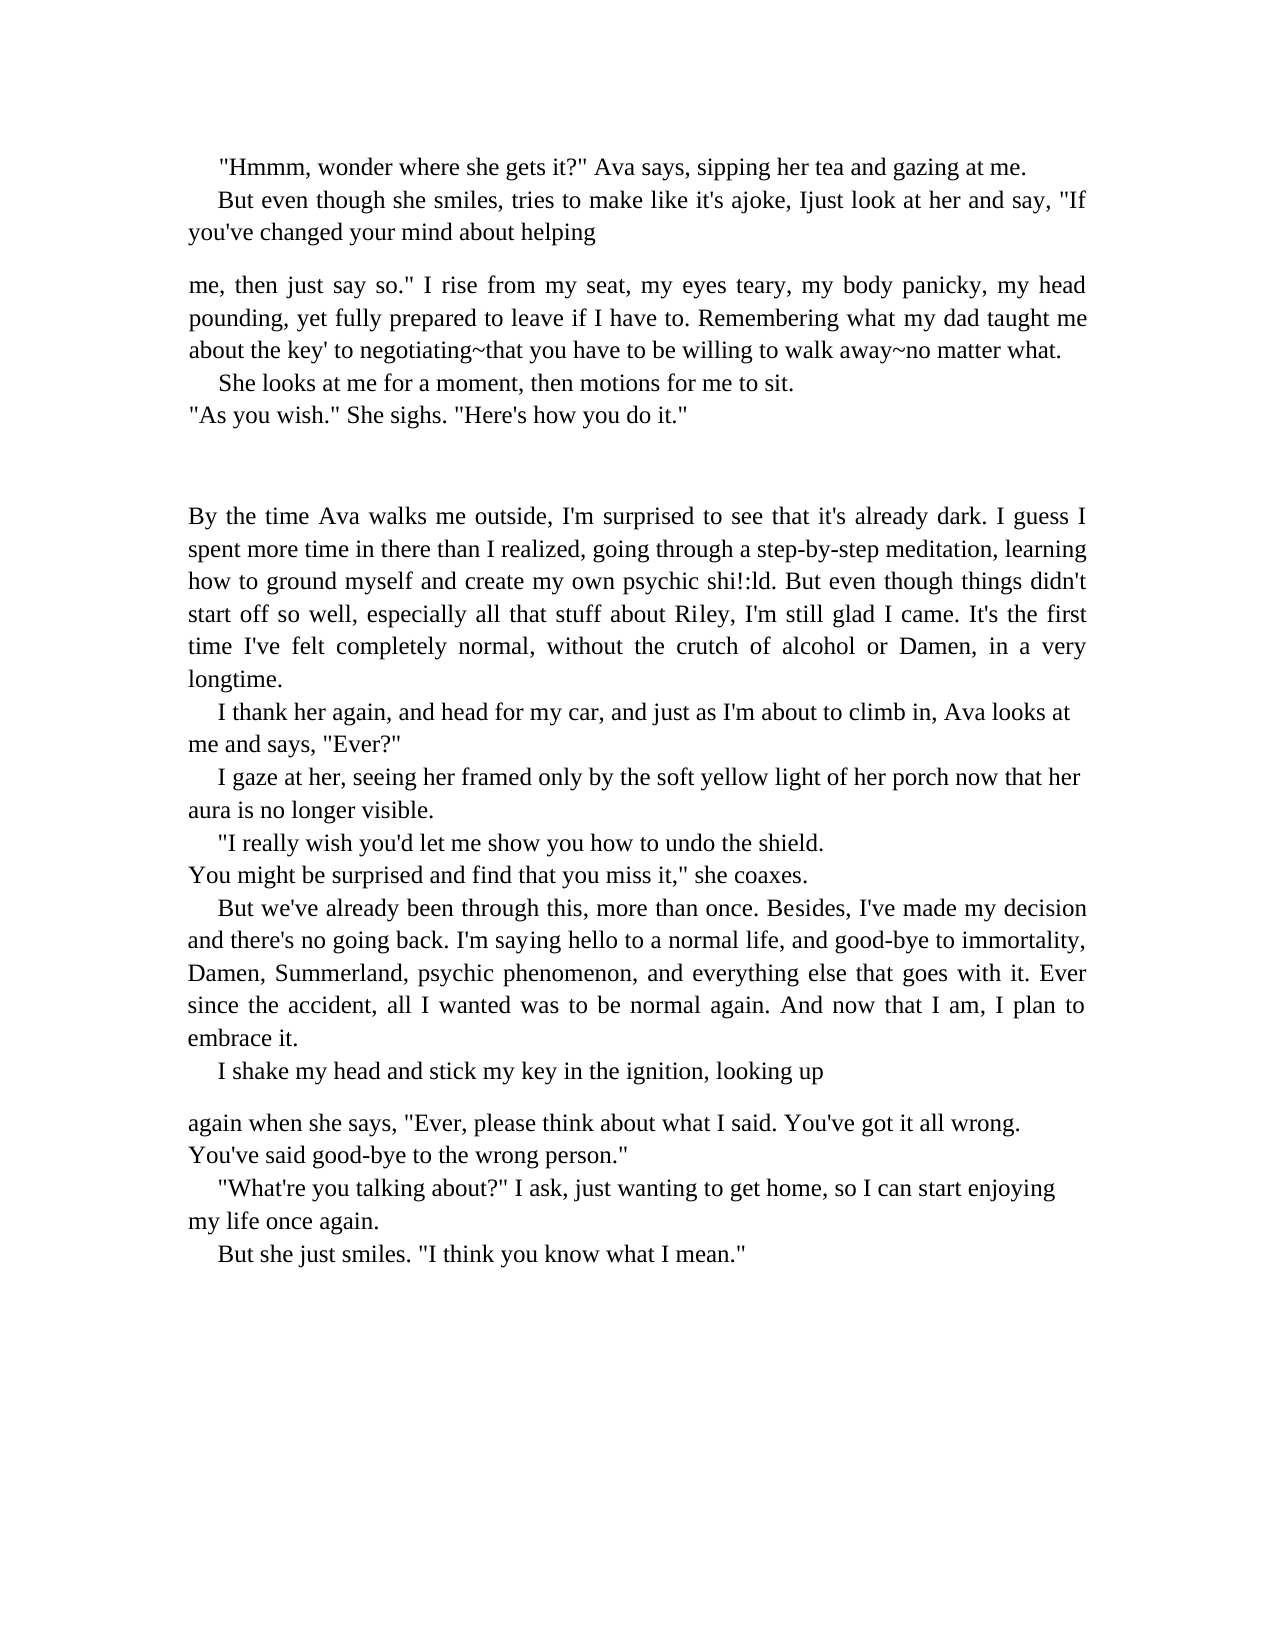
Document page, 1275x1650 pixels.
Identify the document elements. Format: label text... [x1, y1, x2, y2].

text me, then just say so." I rise from my seat, my eyes teary, my body panicky, my head pounding, yet fully prepared to leave if I have to. Remembering what my dad taught me about the key' to negotiating~that you have to be willing to walk away~no matter what. [188, 267, 1087, 365]
text I shake my head and stick my key in the ignition, looking up [217, 1053, 1087, 1086]
text By the time Ava walks me outside, I'm surprised to see that it's already dark. I guess I spent more time in there than I realized, going through a step-by-step meditation, learning how to ground myself and create my own psychic shi!:ld. But even though things didn't start off so well, especially all that stuff about Ri­ley, I'm still glad I came. It's the first time I've felt completely normal, without the crutch of alcohol or Damen, in a very longtime. [188, 499, 1087, 694]
text She looks at me for a moment, then motions for me to sit. [218, 365, 1087, 398]
text "I really wish you'd let me show you how to undo the shield. [217, 825, 1087, 858]
text I gaze at her, seeing her framed only by the soft yellow light of her porch now that her aura is no longer visible. [188, 760, 1087, 825]
text "What're you talking about?" I ask, just wanting to get home, so I can start enjoying my life once again. [188, 1171, 1087, 1236]
text You might be surprised and find that you miss it," she coaxes. [188, 858, 1087, 890]
text "Hmmm, wonder where she gets it?" Ava says, sipping her tea and gazing at me. [188, 150, 1087, 182]
text again when she says, "Ever, please think about what I said. You've got it all wrong. You've said good-bye to the wrong person." [188, 1105, 1087, 1170]
text But she just smiles. "I think you know what I mean." [217, 1236, 1087, 1269]
text But even though she smiles, tries to make like it's ajoke, Ijust look at her and say, "If you've changed your mind about helping [188, 182, 1087, 247]
text I thank her again, and head for my car, and just as I'm about to climb in, Ava looks at me and says, "Ever?" [188, 694, 1087, 759]
text "As you wish." She sighs. "Here's how you do it." [188, 398, 1087, 430]
text But we've already been through this, more than once. Be­sides, I've made my decision and there's no going back. I'm say­ing hello to a normal life, and good-bye to immortality, Damen, Summerland, psychic phenomenon, and everything else that goes with it. Ever since the accident, all I wanted was to be normal again. And now that I am, I plan to embrace it. [187, 891, 1087, 1053]
